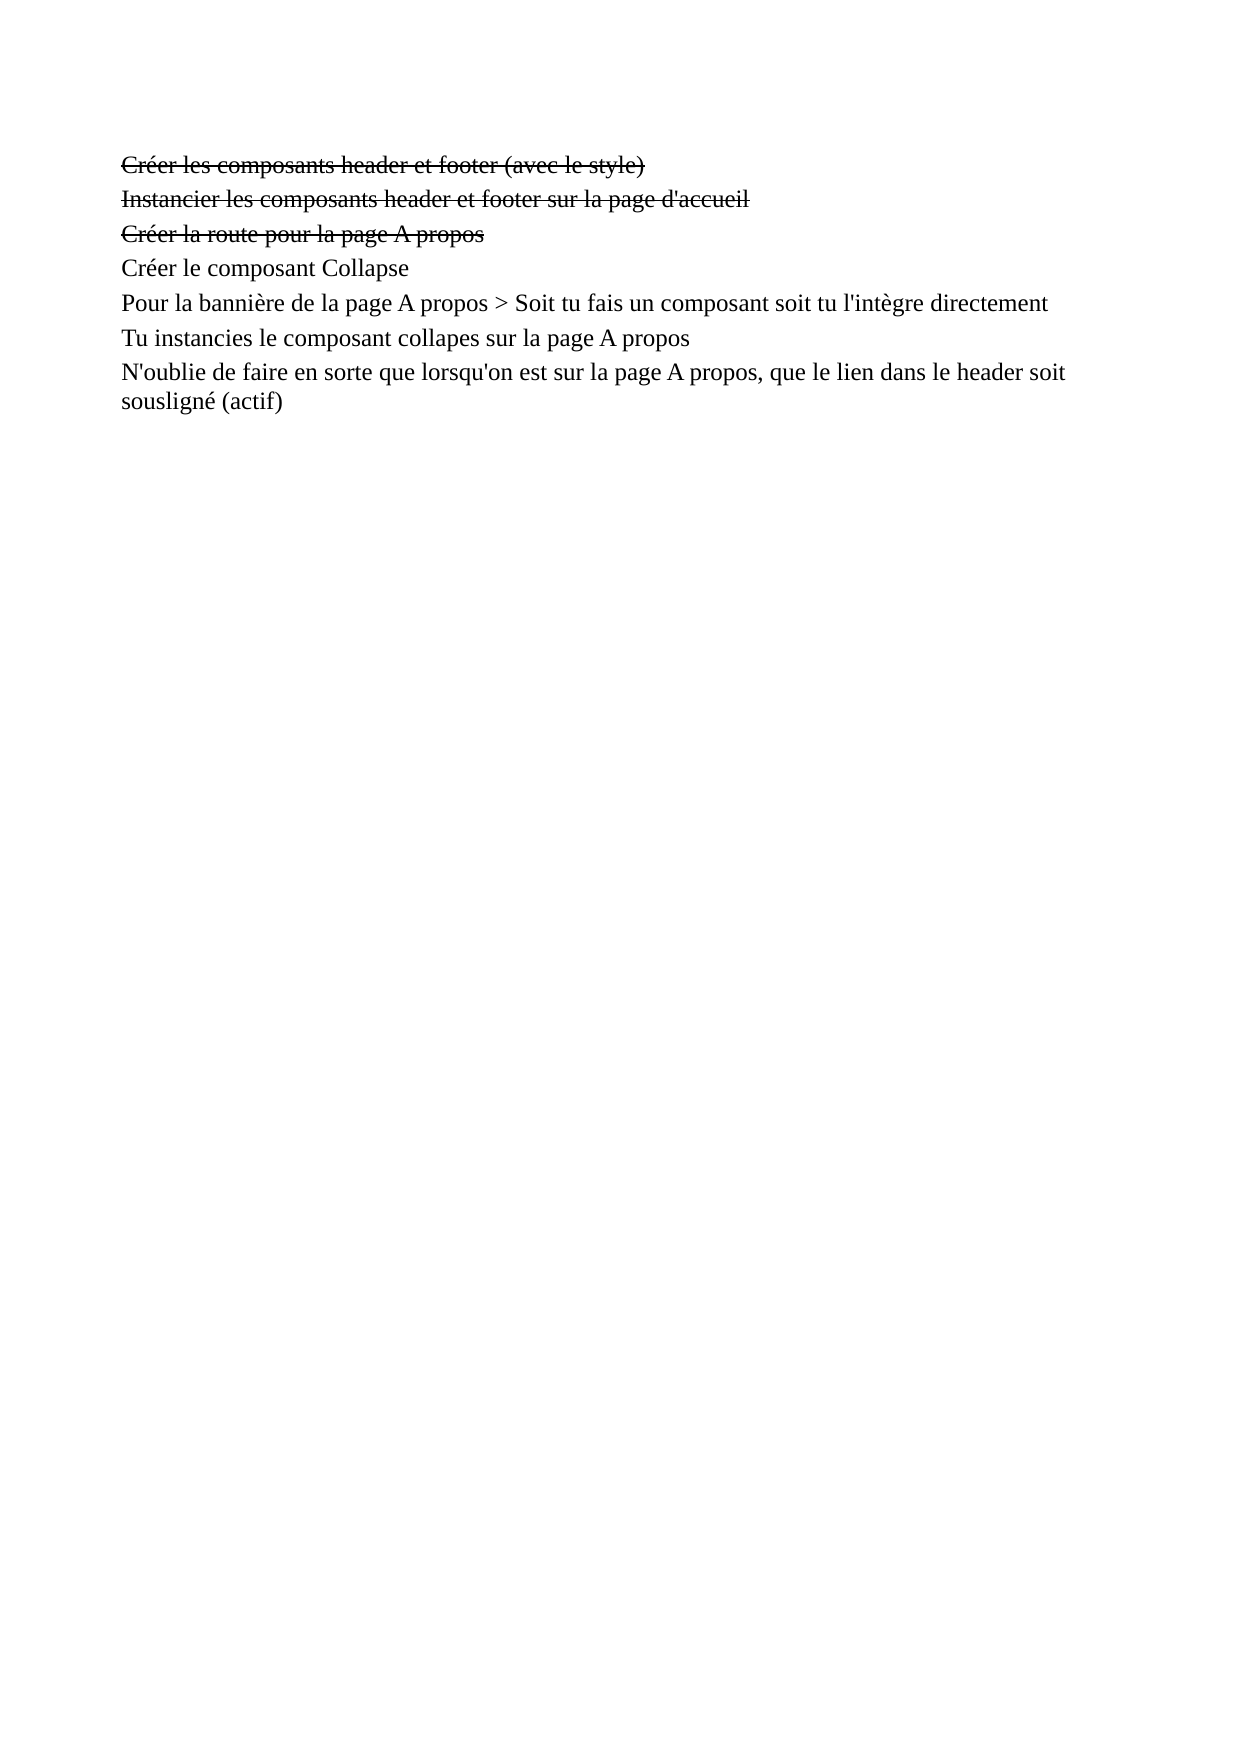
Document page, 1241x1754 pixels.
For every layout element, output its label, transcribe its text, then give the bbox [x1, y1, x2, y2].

table_cell Instancier les composants header et footer sur la page d'accueil [118, 181, 1122, 216]
table_cell Tu instancies le composant collapes sur la page A propos [118, 320, 1122, 354]
table_cell Pour la bannière de la page A propos > Soit tu fais un composant soit tu l'intègre directement [118, 285, 1122, 320]
table_cell Créer le composant Collapse [118, 251, 1122, 285]
table_header Créer les composants header et footer (avec le style) [118, 147, 1122, 181]
table_cell Créer la route pour la page A propos [118, 216, 1122, 251]
table_cell N'oublie de faire en sorte que lorsqu'on est sur la page A propos, que le lien dans le header soit sousligné (actif) [118, 354, 1122, 418]
